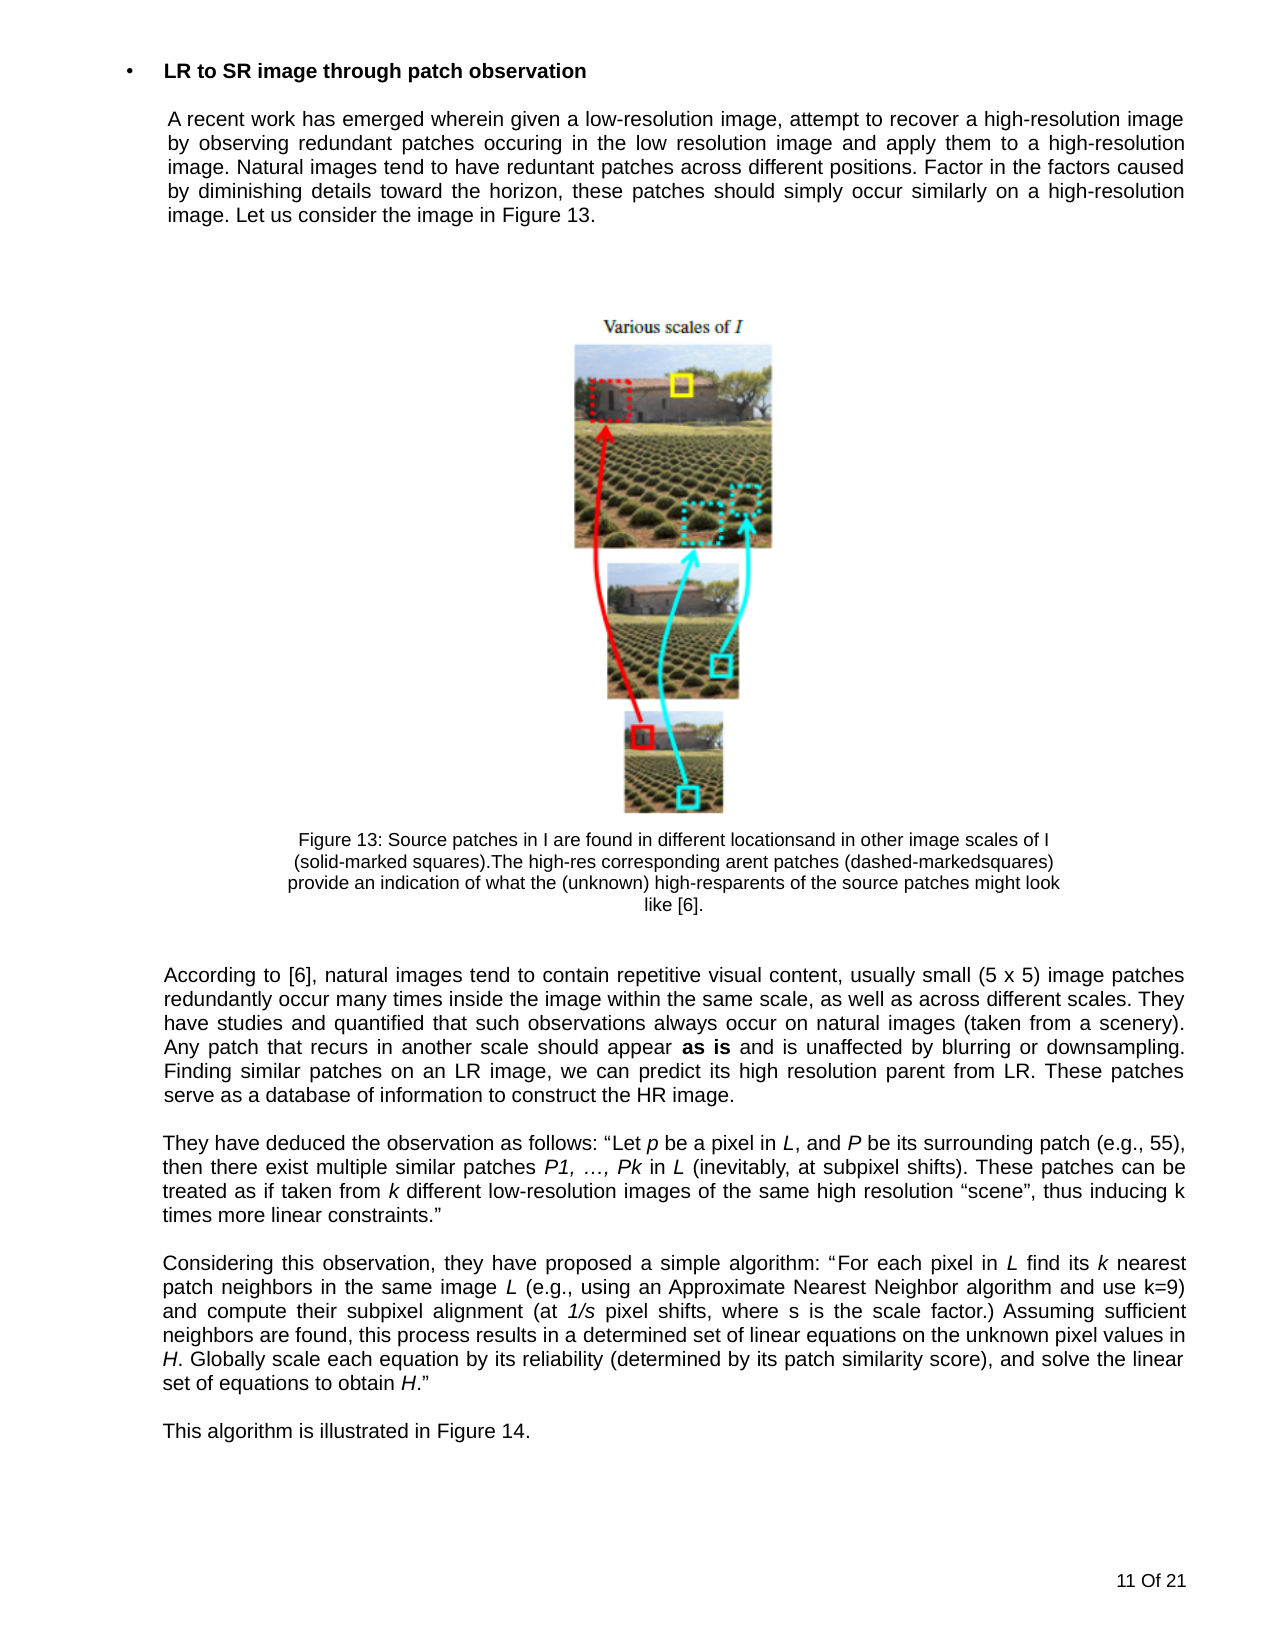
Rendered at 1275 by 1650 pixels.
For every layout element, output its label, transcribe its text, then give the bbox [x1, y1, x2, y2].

text Figure 13: Source patches in I are found in different locationsand in other image scales of I (solid-marked squares).The high-res corresponding arent patches (dashed-markedsquares) provide an indication of what the (unknown) high-resparents of the source patches might look like [6]. [274, 311, 1074, 915]
list LR to SR image through patch observation [126, 59, 1186, 83]
text They have deduced the observation as follows: “Let p be a pixel in L, and P be its surrounding patch (e.g., 55), then there exist multiple similar patches P1, …, Pk in L (inevitably, at subpixel shifts). These patches can be treated as if taken from k different low-resolution images of the same high resolution “scene”, thus inducing k times more linear constraints.” [162, 1131, 1186, 1227]
list According to [6], natural images tend to contain repetitive visual content, usually small (5 x 5) image patches redundantly occur many times inside the image within the same scale, as well as across different scales. They have studies and quantified that such observations always occur on natural images (taken from a scenery). Any patch that recurs in another scale should appear as is and is unaffected by blurring or downsampling. Finding similar patches on an LR image, we can predict its high resolution parent from LR. These patches serve as a database of information to construct the HR image. [126, 963, 1186, 1107]
text Considering this observation, they have proposed a simple algorithm: “For each pixel in L find its k nearest patch neighbors in the same image L (e.g., using an Approximate Nearest Neighbor algorithm and use k=9) and compute their subpixel alignment (at 1/s pixel shifts, where s is the scale factor.) Assuming sufficient neighbors are found, this process results in a determined set of linear equations on the unknown pixel values in H. Globally scale each equation by its reliability (determined by its patch similarity score), and solve the linear set of equations to obtain H.” [162, 1251, 1186, 1394]
text A recent work has emerged wherein given a low-resolution image, attempt to recover a high-resolution image by observing redundant patches occuring in the low resolution image and apply them to a high-resolution image. Natural images tend to have reduntant patches across different positions. Factor in the factors caused by diminishing details toward the horizon, these patches should simply occur similarly on a high-resolution image. Let us consider the image in Figure 13. [167, 107, 1186, 227]
picture [573, 311, 774, 829]
text This algorithm is illustrated in Figure 14. [162, 1418, 1186, 1442]
